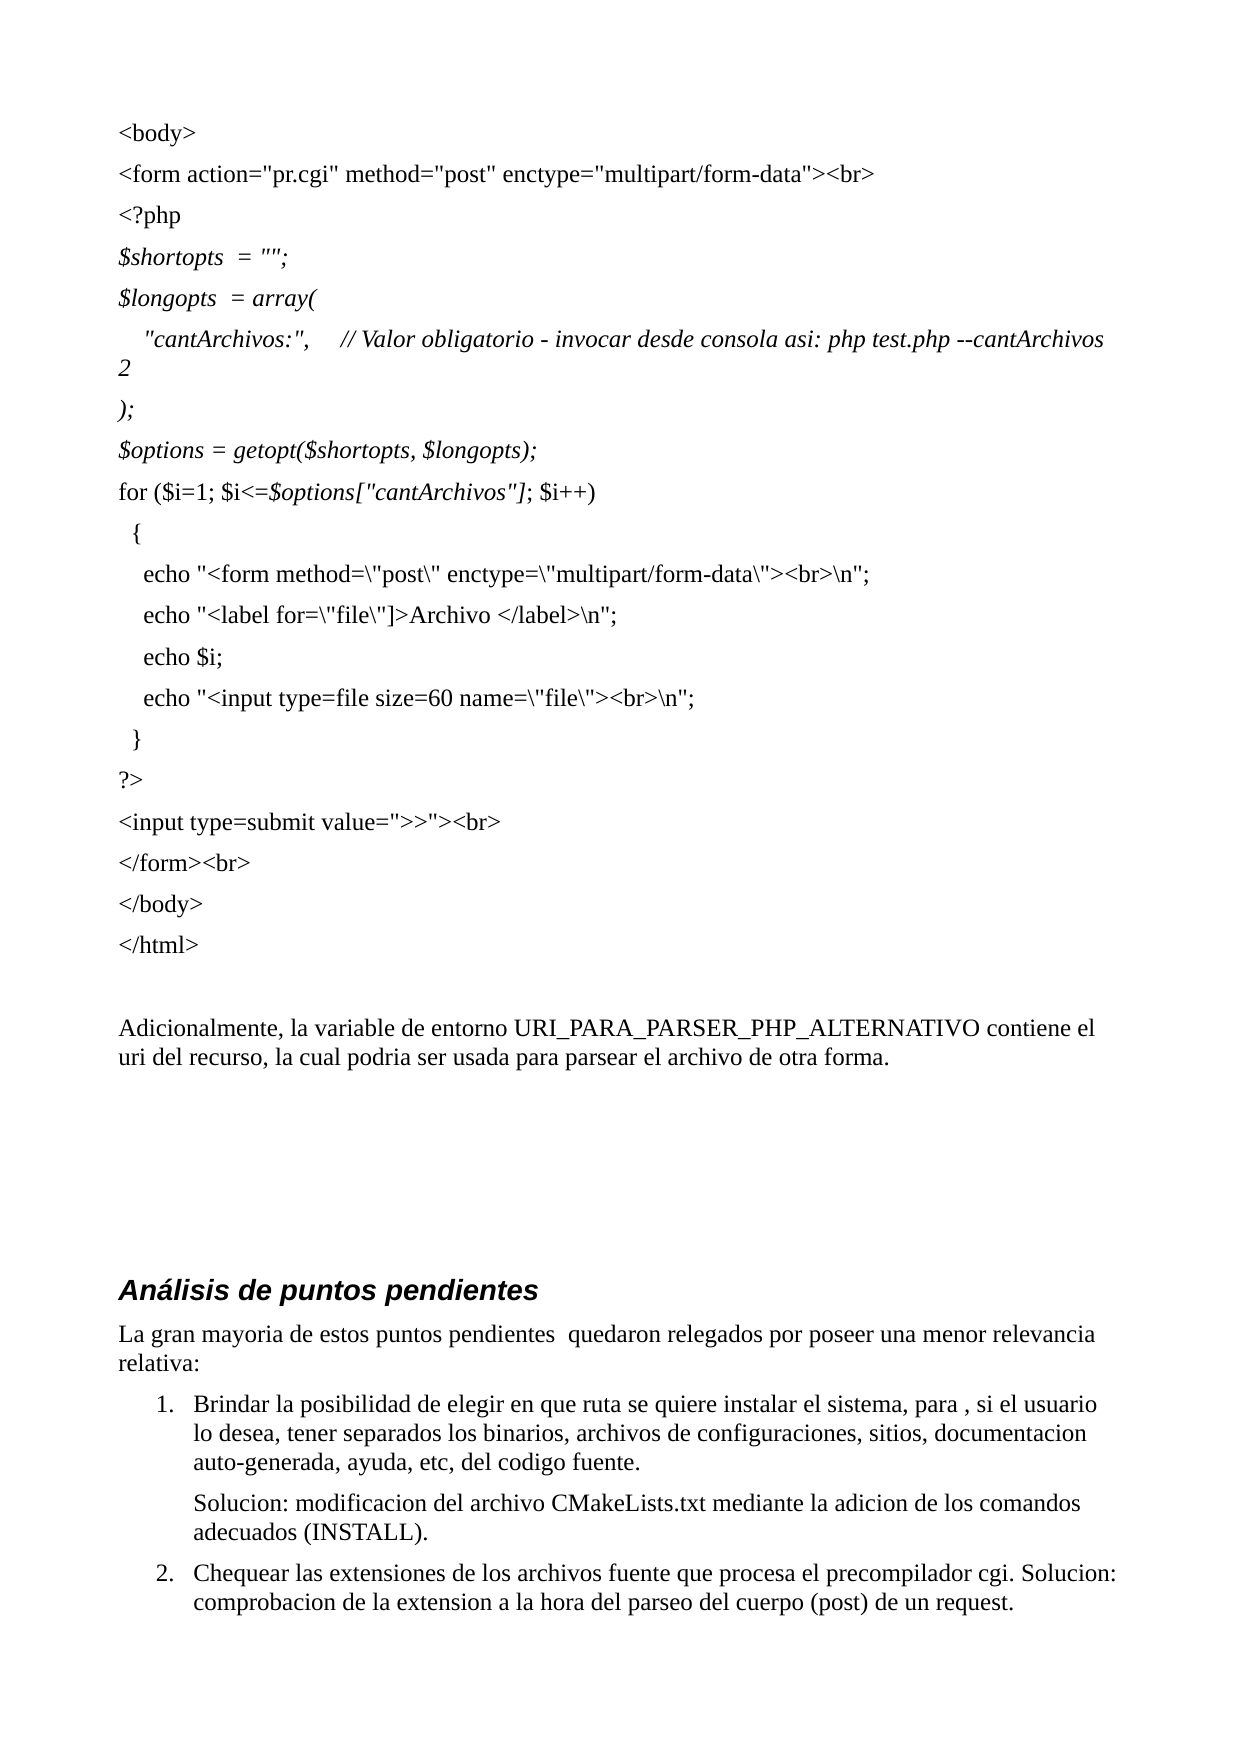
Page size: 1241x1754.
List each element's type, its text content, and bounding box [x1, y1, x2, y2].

list Brindar la posibilidad de elegir en que ruta se quiere instalar el sistema, para , si el usuario lo desea, tener separados los binarios, archivos de configuraciones, sitios, documentacion auto-generada, ayuda, etc, del codigo fuente. [156, 1389, 1122, 1475]
text echo "<label for=\"file\"]>Archivo </label>\n"; [118, 601, 1122, 629]
text <form action="pr.cgi" method="post" enctype="multipart/form-data"><br> [118, 159, 1122, 188]
text } [118, 724, 1122, 753]
text echo $i; [118, 642, 1122, 671]
text ?> [118, 766, 1122, 794]
subtitle Análisis de puntos pendientes [118, 1273, 1122, 1307]
text La gran mayoria de estos puntos pendientes quedaron relegados por poseer una menor relevancia relativa: [118, 1319, 1122, 1377]
text <?php [118, 201, 1122, 229]
text for ($i=1; $i<=$options["cantArchivos"]; $i++) [118, 477, 1122, 506]
list Solucion: modificacion del archivo CMakeLists.txt mediante la adicion de los comandos adecuados (INSTALL). [156, 1488, 1122, 1545]
text echo "<form method=\"post\" enctype=\"multipart/form-data\"><br>\n"; [118, 559, 1122, 588]
text </html> [118, 931, 1122, 959]
list Chequear las extensiones de los archivos fuente que procesa el precompilador cgi. Solucion: comprobacion de la extension a la hora del parseo del cuerpo (post) de un request. [156, 1558, 1122, 1615]
text $shortopts = ""; [118, 242, 1122, 271]
text ); [118, 394, 1122, 423]
text Adicionalmente, la variable de entorno URI_PARA_PARSER_PHP_ALTERNATIVO contiene el uri del recurso, la cual podria ser usada para parsear el archivo de otra forma. [118, 1013, 1122, 1071]
text { [118, 518, 1122, 547]
text $longopts = array( [118, 283, 1122, 312]
text </body> [118, 889, 1122, 918]
text $options = getopt($shortopts, $longopts); [118, 436, 1122, 464]
text <body> [118, 118, 1122, 147]
text <input type=submit value=">>"><br> [118, 807, 1122, 836]
text </form><br> [118, 848, 1122, 877]
text echo "<input type=file size=60 name=\"file\"><br>\n"; [118, 683, 1122, 712]
text "cantArchivos:", // Valor obligatorio - invocar desde consola asi: php test.php --cantArchivos 2 [118, 324, 1122, 382]
